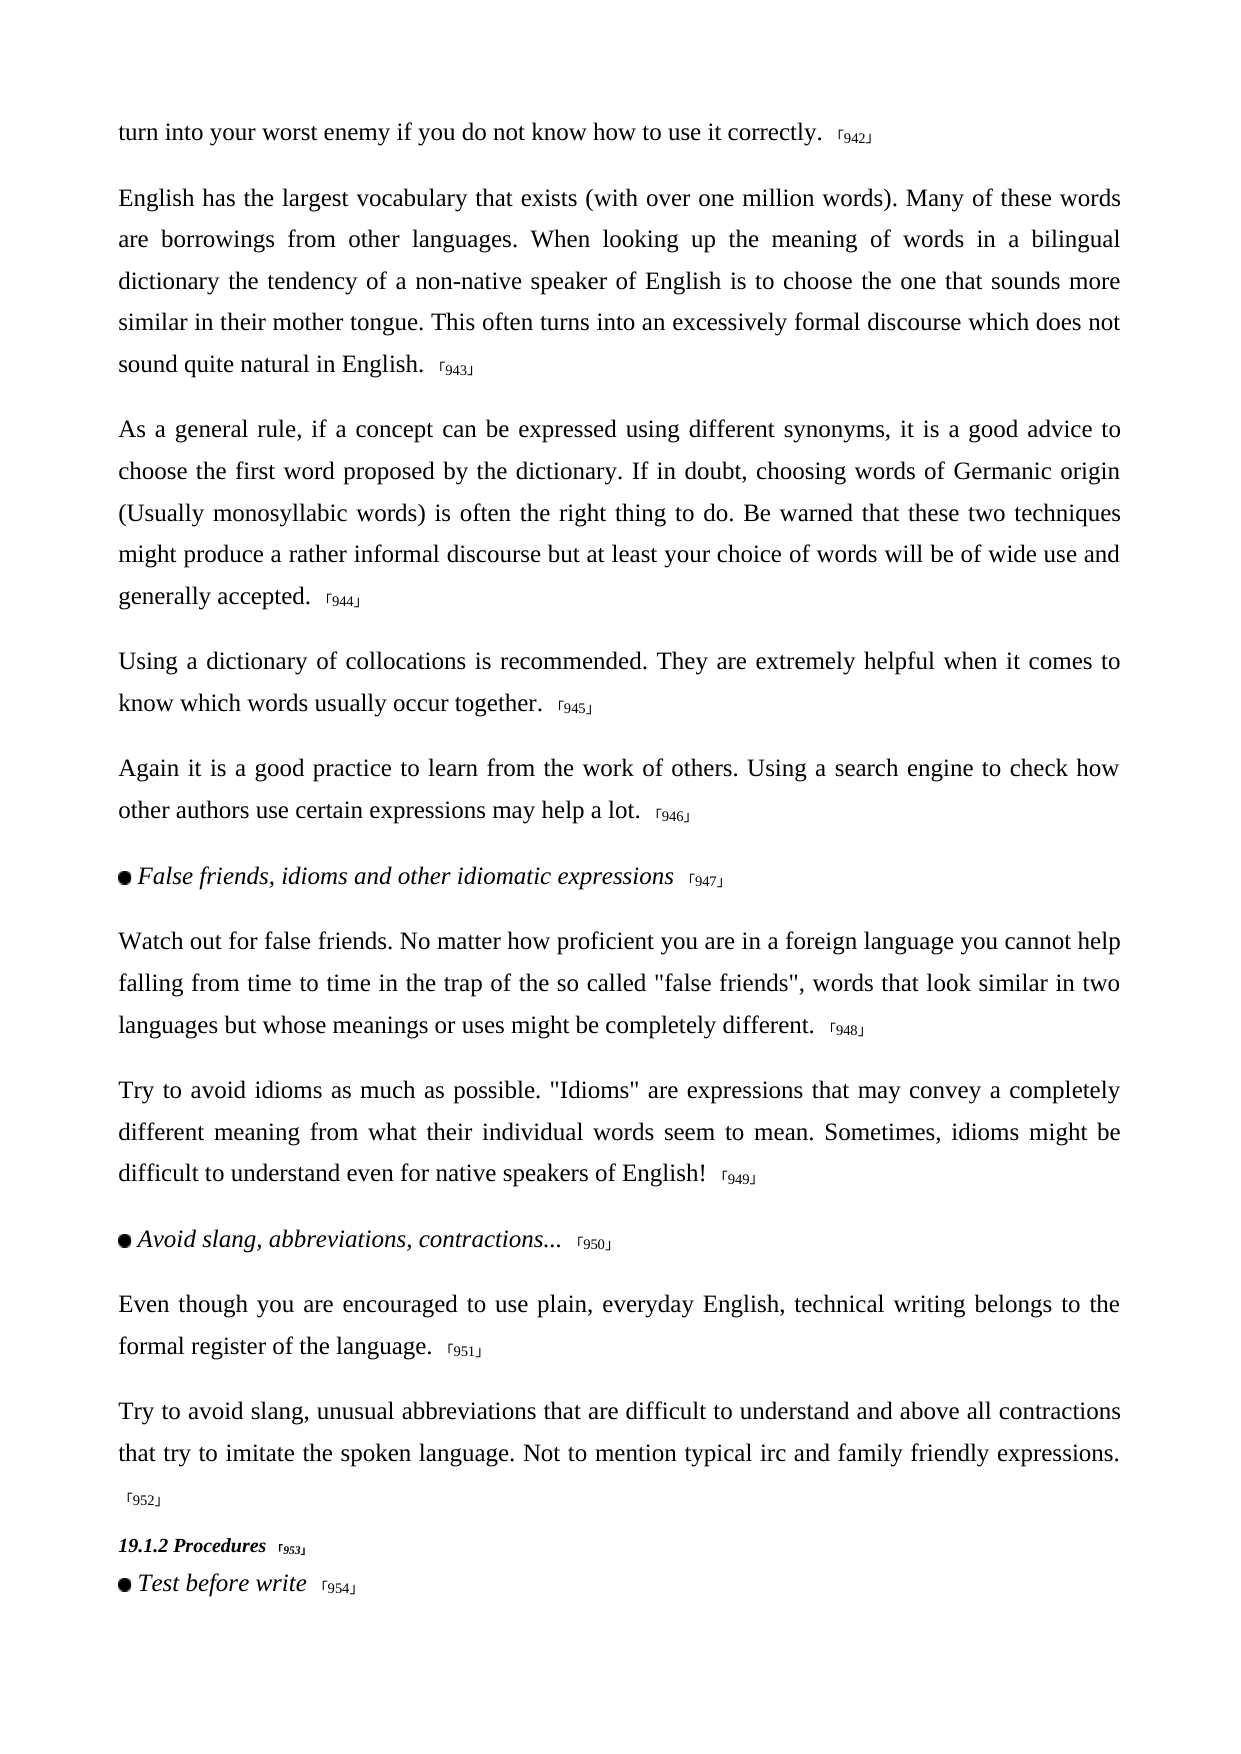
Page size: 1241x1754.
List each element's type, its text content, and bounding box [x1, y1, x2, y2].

picture [118, 1234, 132, 1248]
text Even though you are encouraged to use plain, everyday English, technical writing belongs to the formal register of the language. 「951」 [118, 1290, 1122, 1360]
text Avoid slang, abbreviations, contractions... 「950」 [118, 1225, 1122, 1253]
text turn into your worst enemy if you do not know how to use it correctly. 「942」 [118, 118, 1122, 146]
picture [118, 871, 132, 885]
picture [118, 1578, 132, 1592]
text Watch out for false friends. No matter how proficient you are in a foreign language you cannot help falling from time to time in the trap of the so called "false friends", words that look similar in two languages but whose meanings or uses might be completely different. 「948」 [118, 927, 1122, 1038]
text English has the largest vocabulary that exists (with over one million words). Many of these words are borrowings from other languages. When looking up the meaning of words in a bilingual dictionary the tendency of a non-native speaker of English is to choose the one that sounds more similar in their mother tongue. This often turns into an excessively formal discourse which does not sound quite natural in English. 「943」 [118, 184, 1122, 378]
text As a general rule, if a concept can be expressed using different synonyms, it is a good advice to choose the first word proposed by the dictionary. If in doubt, choosing words of Germanic origin (Usually monosyllabic words) is often the right thing to do. Be warned that these two techniques might produce a rather informal discourse but at least your choice of words will be of wide use and generally accepted. 「944」 [118, 416, 1122, 610]
text Try to avoid idioms as much as possible. "Idioms" are expressions that may convey a completely different meaning from what their individual words seem to mean. Sometimes, idioms might be difficult to understand even for native speakers of English! 「949」 [118, 1076, 1122, 1187]
text False friends, idioms and other idiomatic expressions 「947」 [118, 862, 1122, 890]
text Try to avoid slang, unusual abbreviations that are difficult to understand and above all contractions that try to imitate the spoken language. Not to mention typical irc and family friendly expressions. 「952」 [118, 1397, 1122, 1509]
text Again it is a good practice to learn from the work of others. Using a search engine to check how other authors use certain expressions may help a lot. 「946」 [118, 754, 1122, 824]
text Test before write 「954」 [118, 1569, 1122, 1597]
subtitle 19.1.2 Procedures 「953」 [118, 1534, 1122, 1557]
text Using a dictionary of collocations is recommended. They are extremely helpful when it comes to know which words usually occur together. 「945」 [118, 647, 1122, 717]
